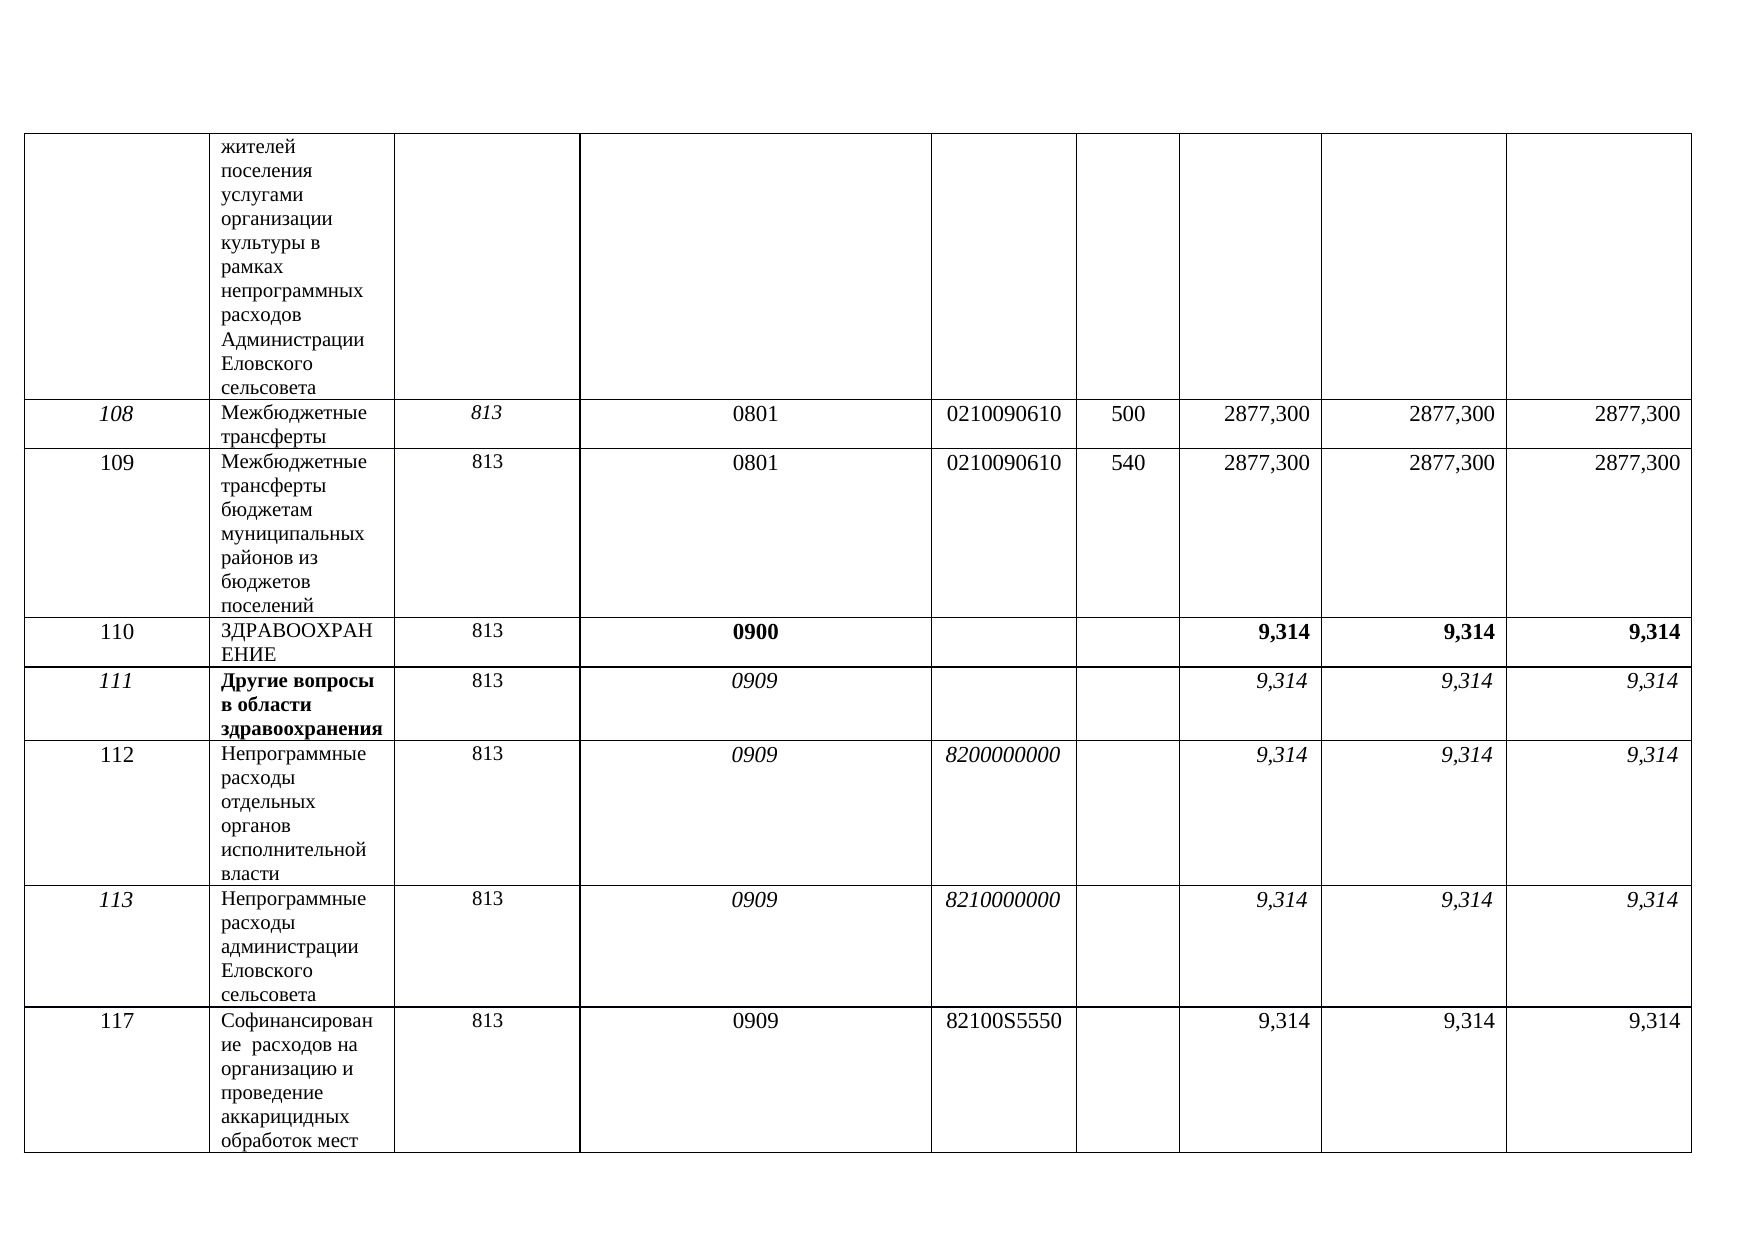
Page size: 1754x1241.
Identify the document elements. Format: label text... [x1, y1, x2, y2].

table_cell 9,314 [1180, 618, 1321, 666]
table_cell [1507, 134, 1691, 399]
table_cell [1077, 886, 1179, 1006]
table_cell 813 [395, 400, 579, 448]
table_cell [395, 134, 579, 399]
table_cell 9,314 [1322, 886, 1506, 1006]
table_cell 8200000000 [932, 741, 1076, 885]
table_cell 9,314 [1507, 668, 1691, 740]
table_cell 813 [395, 449, 579, 617]
table_cell Межбюджетные трансферты [210, 400, 394, 448]
table_cell 112 [25, 741, 209, 885]
table_cell [1077, 134, 1179, 399]
table_cell [932, 134, 1076, 399]
table_cell 9,314 [1180, 741, 1321, 885]
table_cell 113 [25, 886, 209, 1006]
table_cell 9,314 [1180, 886, 1321, 1006]
table_cell 82100S5550 [932, 1008, 1076, 1152]
table_cell 813 [395, 1008, 579, 1152]
table_cell [25, 134, 209, 399]
table_cell 9,314 [1322, 1008, 1506, 1152]
table_cell 2877,300 [1180, 400, 1321, 448]
table_cell 2877,300 [1322, 449, 1506, 617]
table_cell [581, 134, 931, 399]
table_cell [1180, 134, 1321, 399]
table_cell Межбюджетные трансферты бюджетам муниципальных районов из бюджетов поселений [210, 449, 394, 617]
table_cell Другие вопросы в области здравоохранения [210, 668, 394, 740]
table_cell 117 [25, 1008, 209, 1152]
table_cell 9,314 [1507, 618, 1691, 666]
table_cell 0900 [581, 618, 931, 666]
table_cell [1077, 741, 1179, 885]
table_cell 9,314 [1507, 886, 1691, 1006]
table_cell 9,314 [1322, 741, 1506, 885]
table_cell 2877,300 [1507, 400, 1691, 448]
table_cell ЗДРАВООХРАНЕНИЕ [210, 618, 394, 666]
table_cell [1322, 134, 1506, 399]
table_cell 2877,300 [1507, 449, 1691, 617]
table_cell 0210090610 [932, 449, 1076, 617]
table_cell Софинансирование расходов на организацию и проведение аккарицидных обработок мест [210, 1008, 394, 1152]
table_cell 2877,300 [1180, 449, 1321, 617]
table_cell 110 [25, 618, 209, 666]
table_cell жителей поселения услугами организации культуры в рамках непрограммных расходов Администрации Еловского сельсовета [210, 134, 394, 399]
table_cell 0801 [581, 449, 931, 617]
table_cell 0909 [581, 668, 931, 740]
table_cell 813 [395, 618, 579, 666]
table_cell [1077, 668, 1179, 740]
table_cell 0909 [581, 1008, 931, 1152]
table_cell 108 [25, 400, 209, 448]
table_cell Непрограммные расходы администрации Еловского сельсовета [210, 886, 394, 1006]
table_cell 111 [25, 668, 209, 740]
table_cell 813 [395, 741, 579, 885]
table_cell 0909 [581, 741, 931, 885]
table_cell 813 [395, 886, 579, 1006]
table_cell 540 [1077, 449, 1179, 617]
table_cell 9,314 [1180, 1008, 1321, 1152]
table_cell 0801 [581, 400, 931, 448]
table_cell 9,314 [1322, 618, 1506, 666]
table_cell [932, 618, 1076, 666]
table_cell 0210090610 [932, 400, 1076, 448]
table_cell [932, 668, 1076, 740]
table_cell 0909 [581, 886, 931, 1006]
table_cell 9,314 [1507, 741, 1691, 885]
table_cell Непрограммные расходы отдельных органов исполнительной власти [210, 741, 394, 885]
table_cell 813 [395, 668, 579, 740]
table_cell 8210000000 [932, 886, 1076, 1006]
table_cell 9,314 [1507, 1008, 1691, 1152]
table_cell 500 [1077, 400, 1179, 448]
table_cell 2877,300 [1322, 400, 1506, 448]
table_cell 9,314 [1322, 668, 1506, 740]
table_cell 109 [25, 449, 209, 617]
table_cell 9,314 [1180, 668, 1321, 740]
table_cell [1077, 618, 1179, 666]
table_cell [1077, 1008, 1179, 1152]
